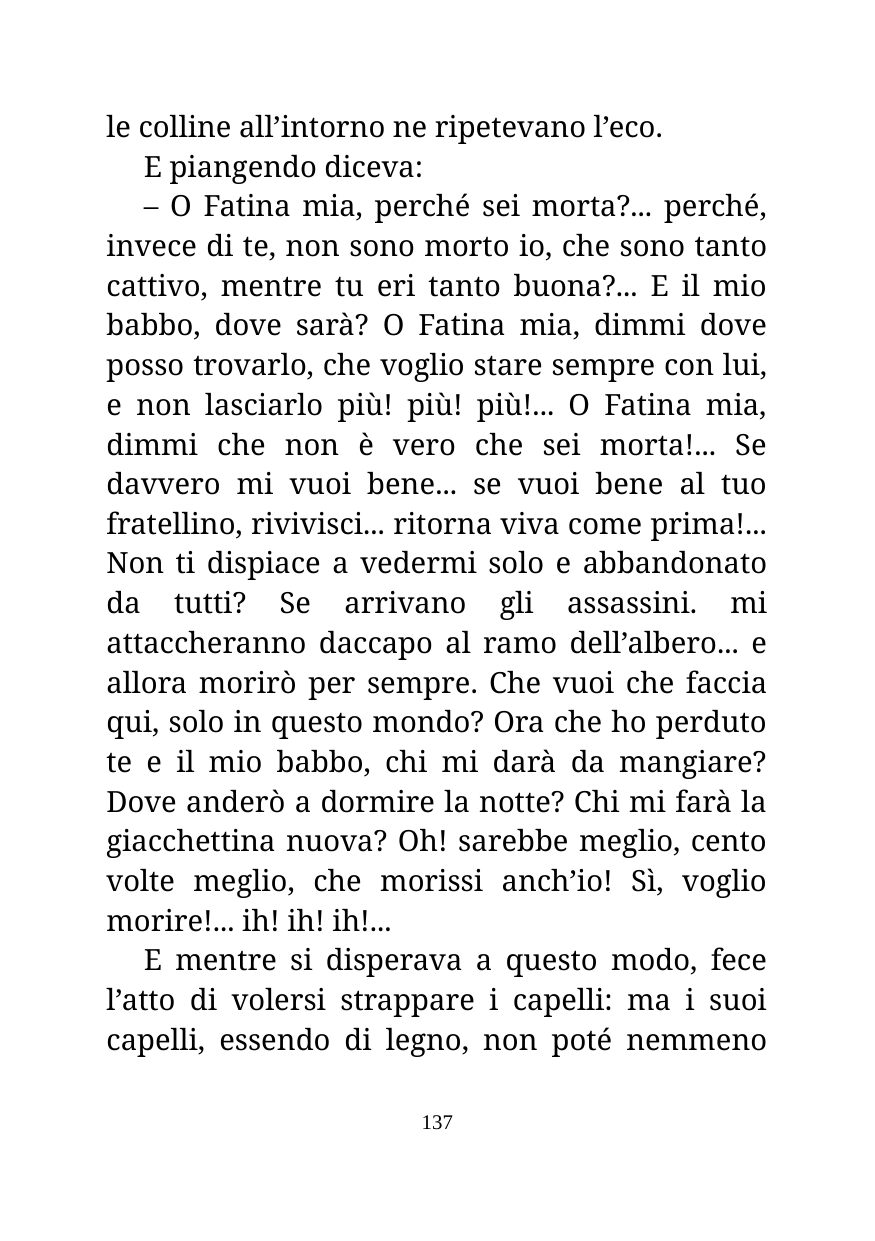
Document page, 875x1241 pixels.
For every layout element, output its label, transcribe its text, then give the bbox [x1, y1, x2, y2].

text E piangendo diceva: [106, 146, 768, 186]
text – O Fatina mia, perché sei morta?... perché, invece di te, non sono morto io, che sono tanto cattivo, mentre tu eri tanto buona?... E il mio babbo, dove sarà? O Fatina mia, dimmi dove posso trovarlo, che voglio stare sempre con lui, e non lasciarlo più! più! più!... O Fatina mia, dimmi che non è vero che sei morta!... Se davvero mi vuoi bene... se vuoi bene al tuo fratellino, rivivisci... ritorna viva come prima!... Non ti dispiace a vedermi solo e abbandonato da tutti? Se arrivano gli assassini. mi attaccheranno daccapo al ramo dell’albero... e allora morirò per sempre. Che vuoi che faccia qui, solo in questo mondo? Ora che ho perduto te e il mio babbo, chi mi darà da mangiare? Dove anderò a dormire la notte? Chi mi farà la giacchettina nuova? Oh! sarebbe meglio, cento volte meglio, che morissi anch’io! Sì, voglio morire!... ih! ih! ih!... [106, 186, 768, 940]
text E mentre si disperava a questo modo, fece l’atto di volersi strappare i capelli: ma i suoi capelli, essendo di legno, non poté nemmeno [106, 940, 768, 1059]
text le colline all’intorno ne ripetevano l’eco. [106, 106, 768, 146]
